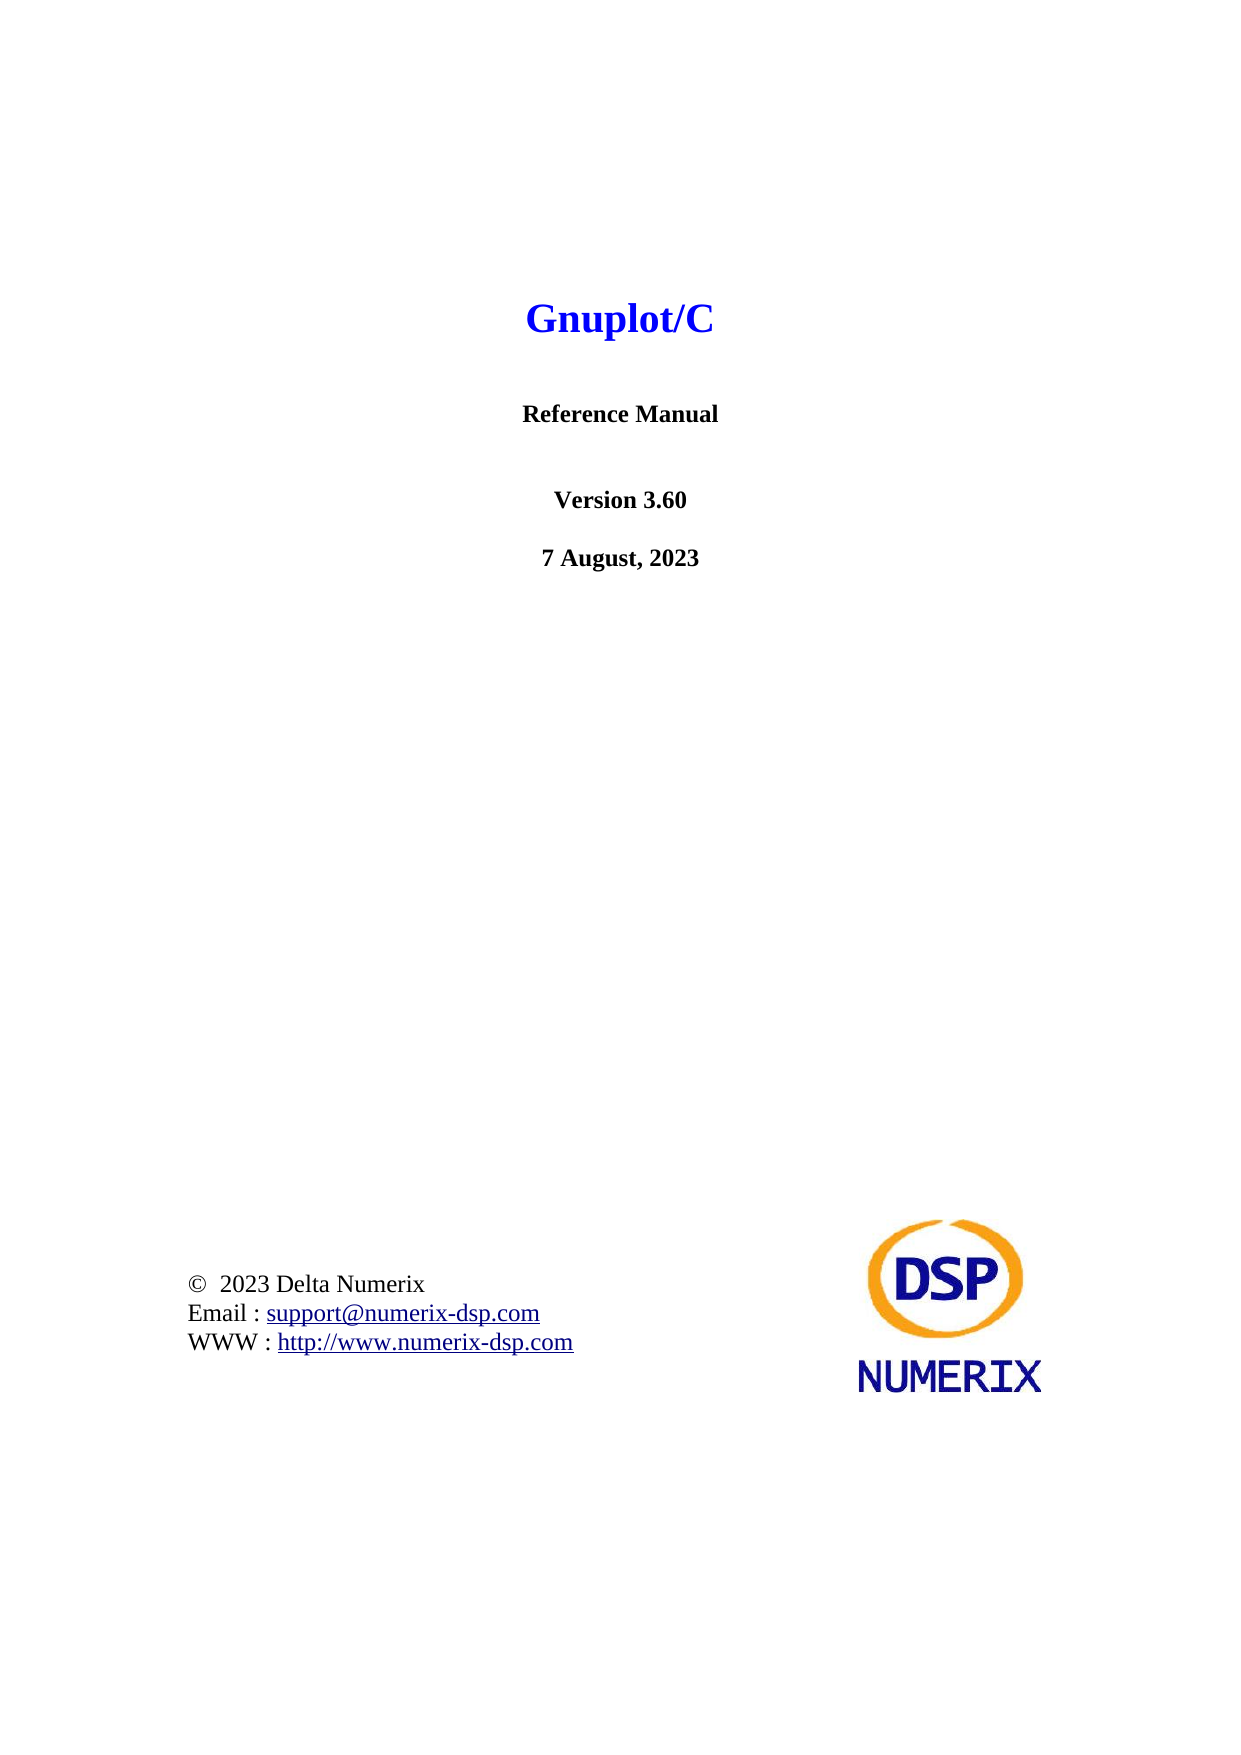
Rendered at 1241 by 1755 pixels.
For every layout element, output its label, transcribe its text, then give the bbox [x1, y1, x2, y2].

text WWW : http://www.numerix-dsp.com [187, 1327, 858, 1356]
picture [858, 1219, 1042, 1393]
text Email : support@numerix-dsp.com [187, 1298, 858, 1327]
text Version 3.60 [187, 485, 1053, 514]
text Gnuplot/C [187, 294, 1053, 342]
text 2023 Delta Numerix [187, 1269, 858, 1298]
text Reference Manual [187, 399, 1053, 428]
text 7 August, 2023 [187, 543, 1053, 572]
